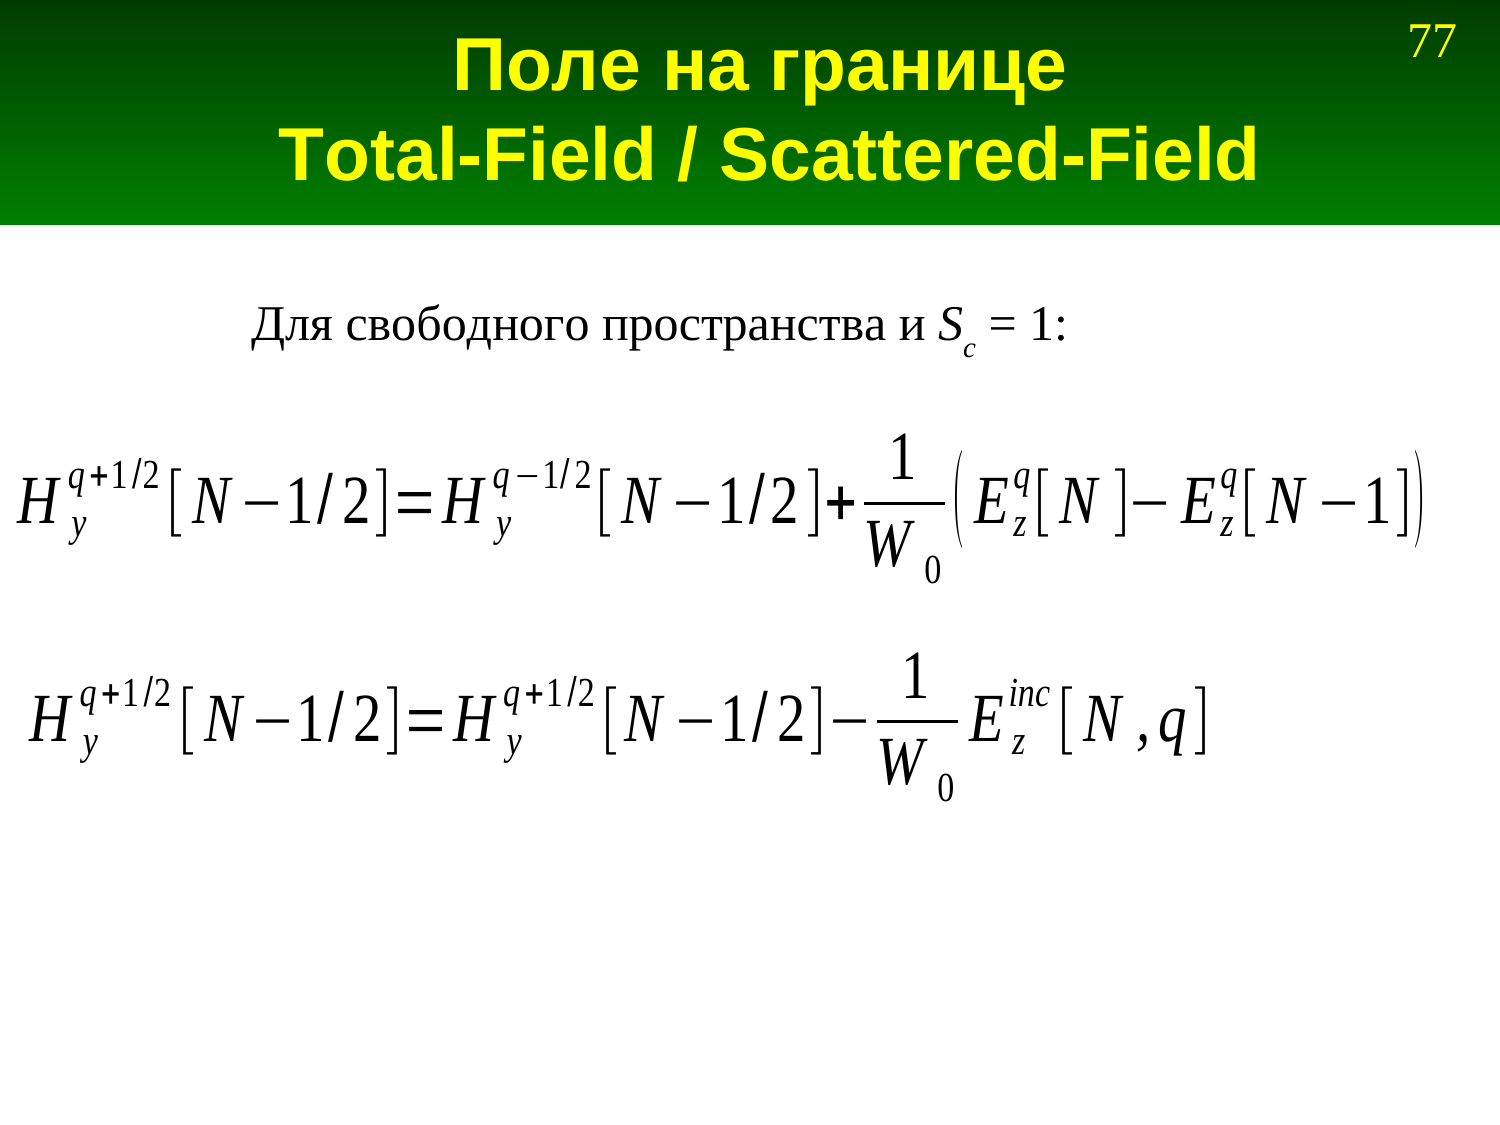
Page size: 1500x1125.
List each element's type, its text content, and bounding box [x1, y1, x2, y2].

text_box Для свободного пространства и Sc = 1: [236, 283, 1084, 371]
chart [0, 419, 1441, 594]
chart [11, 637, 1224, 812]
title Поле на границе Total-Field / Scattered-Field [100, 7, 1441, 204]
